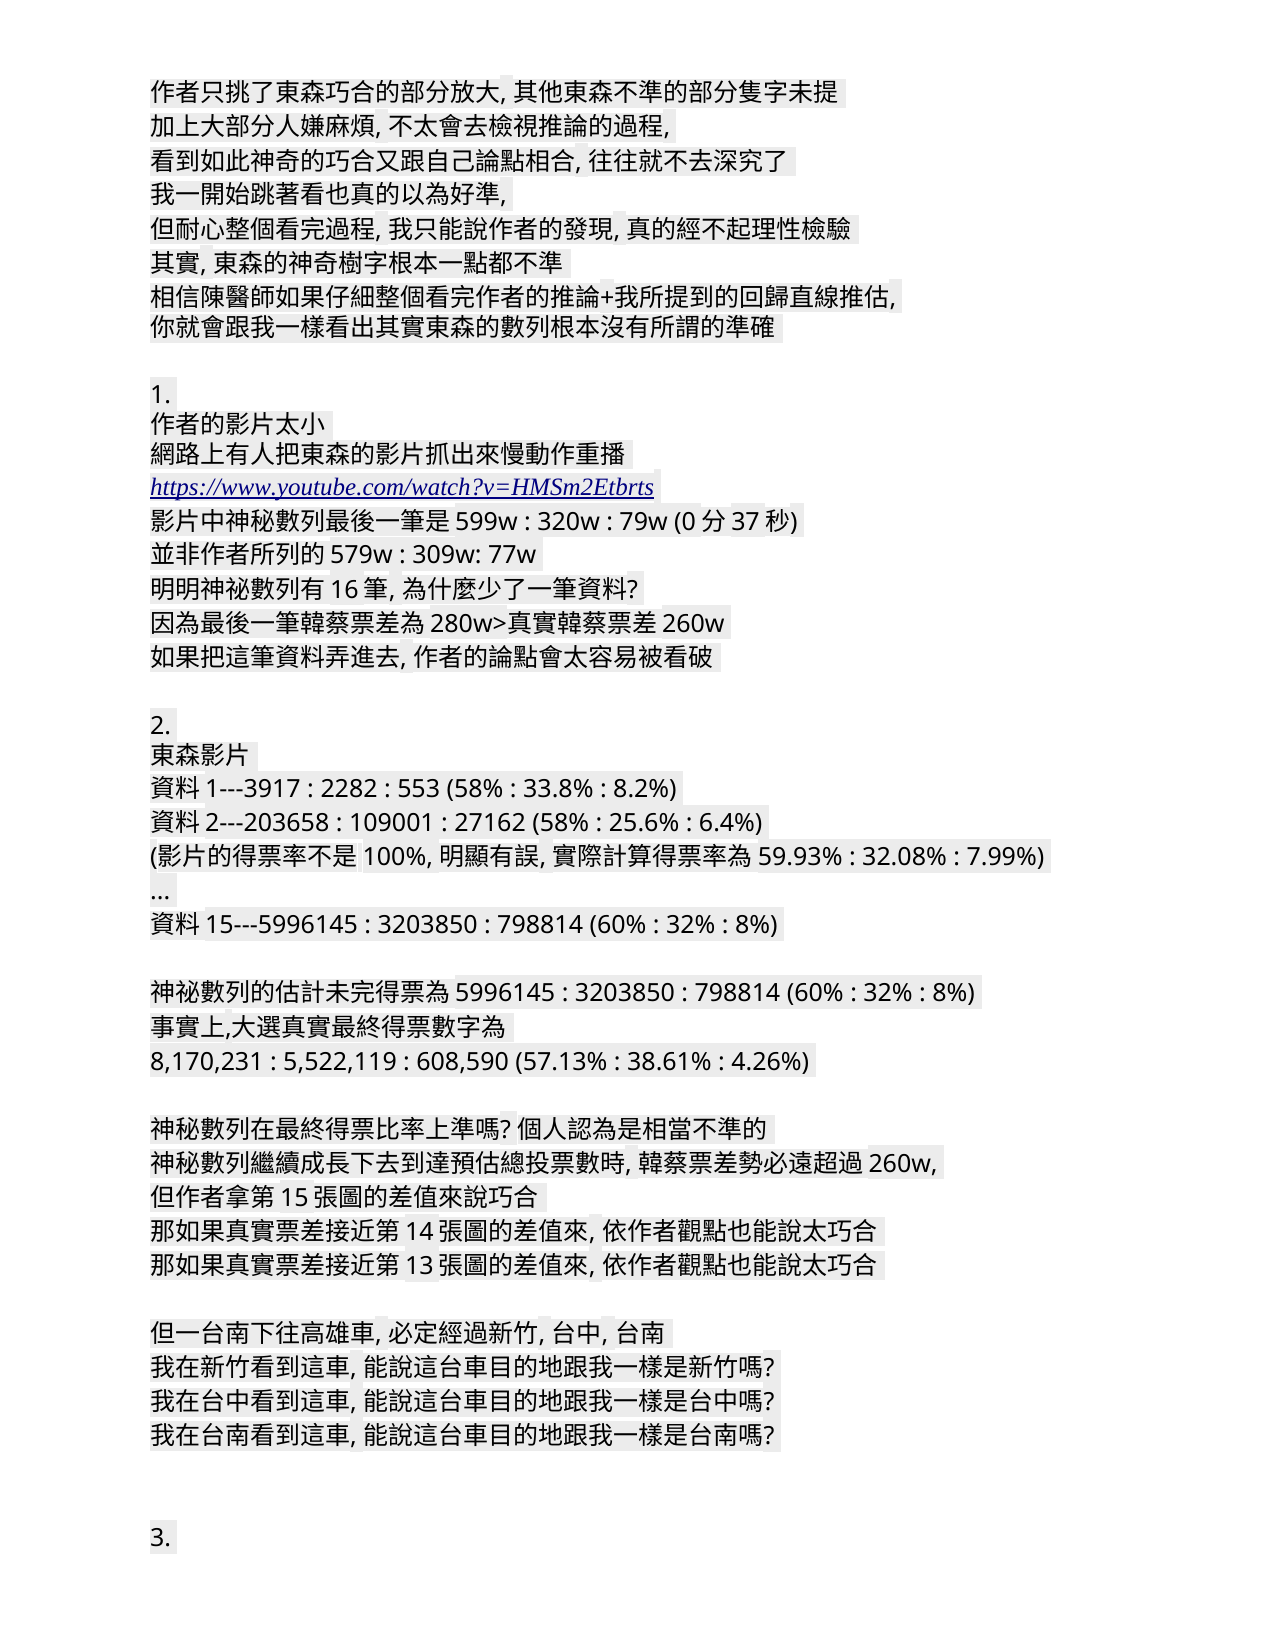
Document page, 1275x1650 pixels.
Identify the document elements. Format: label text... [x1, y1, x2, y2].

text 作者只挑了東森巧合的部分放大, 其他東森不準的部分隻字未提 加上大部分人嫌麻煩, 不太會去檢視推論的過程, 看到如此神奇的巧合又跟自己論點相合, 往往就不去深究了 我一開始跳著看也真的以為好準, 但耐心整個看完過程, 我只能說作者的發現, 真的經不起理性檢驗 其實, 東森的神奇樹字根本一點都不準 相信陳醫師如果仔細整個看完作者的推論+我所提到的回歸直線推估, 你就會跟我一樣看出其實東森的數列根本沒有所謂的準確 1. 作者的影片太小 網路上有人把東森的影片抓出來慢動作重播 https://www.youtube.com/watch?v=HMSm2Etbrts 影片中神秘數列最後一筆是599w : 320w : 79w (0分37秒) 並非作者所列的579w : 309w: 77w 明明神祕數列有16筆, 為什麼少了一筆資料? 因為最後一筆韓蔡票差為280w>真實韓蔡票差260w 如果把這筆資料弄進去, 作者的論點會太容易被看破 2. 東森影片 資料1---3917 : 2282 : 553 (58% : 33.8% : 8.2%) 資料2---203658 : 109001 : 27162 (58% : 25.6% : 6.4%) (影片的得票率不是100%, 明顯有誤, 實際計算得票率為59.93% : 32.08% : 7.99%) ... 資料15---5996145 : 3203850 : 798814 (60% : 32% : 8%) 神祕數列的估計未完得票為5996145 : 3203850 : 798814 (60% : 32% : 8%) 事實上,大選真實最終得票數字為 8,170,231 : 5,522,119 : 608,590 (57.13% : 38.61% : 4.26%) 神秘數列在最終得票比率上準嗎? 個人認為是相當不準的 神秘數列繼續成長下去到達預估總投票數時, 韓蔡票差勢必遠超過260w, 但作者拿第15張圖的差值來說巧合 那如果真實票差接近第14張圖的差值來, 依作者觀點也能說太巧合 那如果真實票差接近第13張圖的差值來, 依作者觀點也能說太巧合 但一台南下往高雄車, 必定經過新竹, 台中, 台南 我在新竹看到這車, 能說這台車目的地跟我一樣是新竹嗎? 我在台中看到這車, 能說這台車目的地跟我一樣是台中嗎? 我在台南看到這車, 能說這台車目的地跟我一樣是台南嗎? 3. [150, 75, 1125, 1554]
